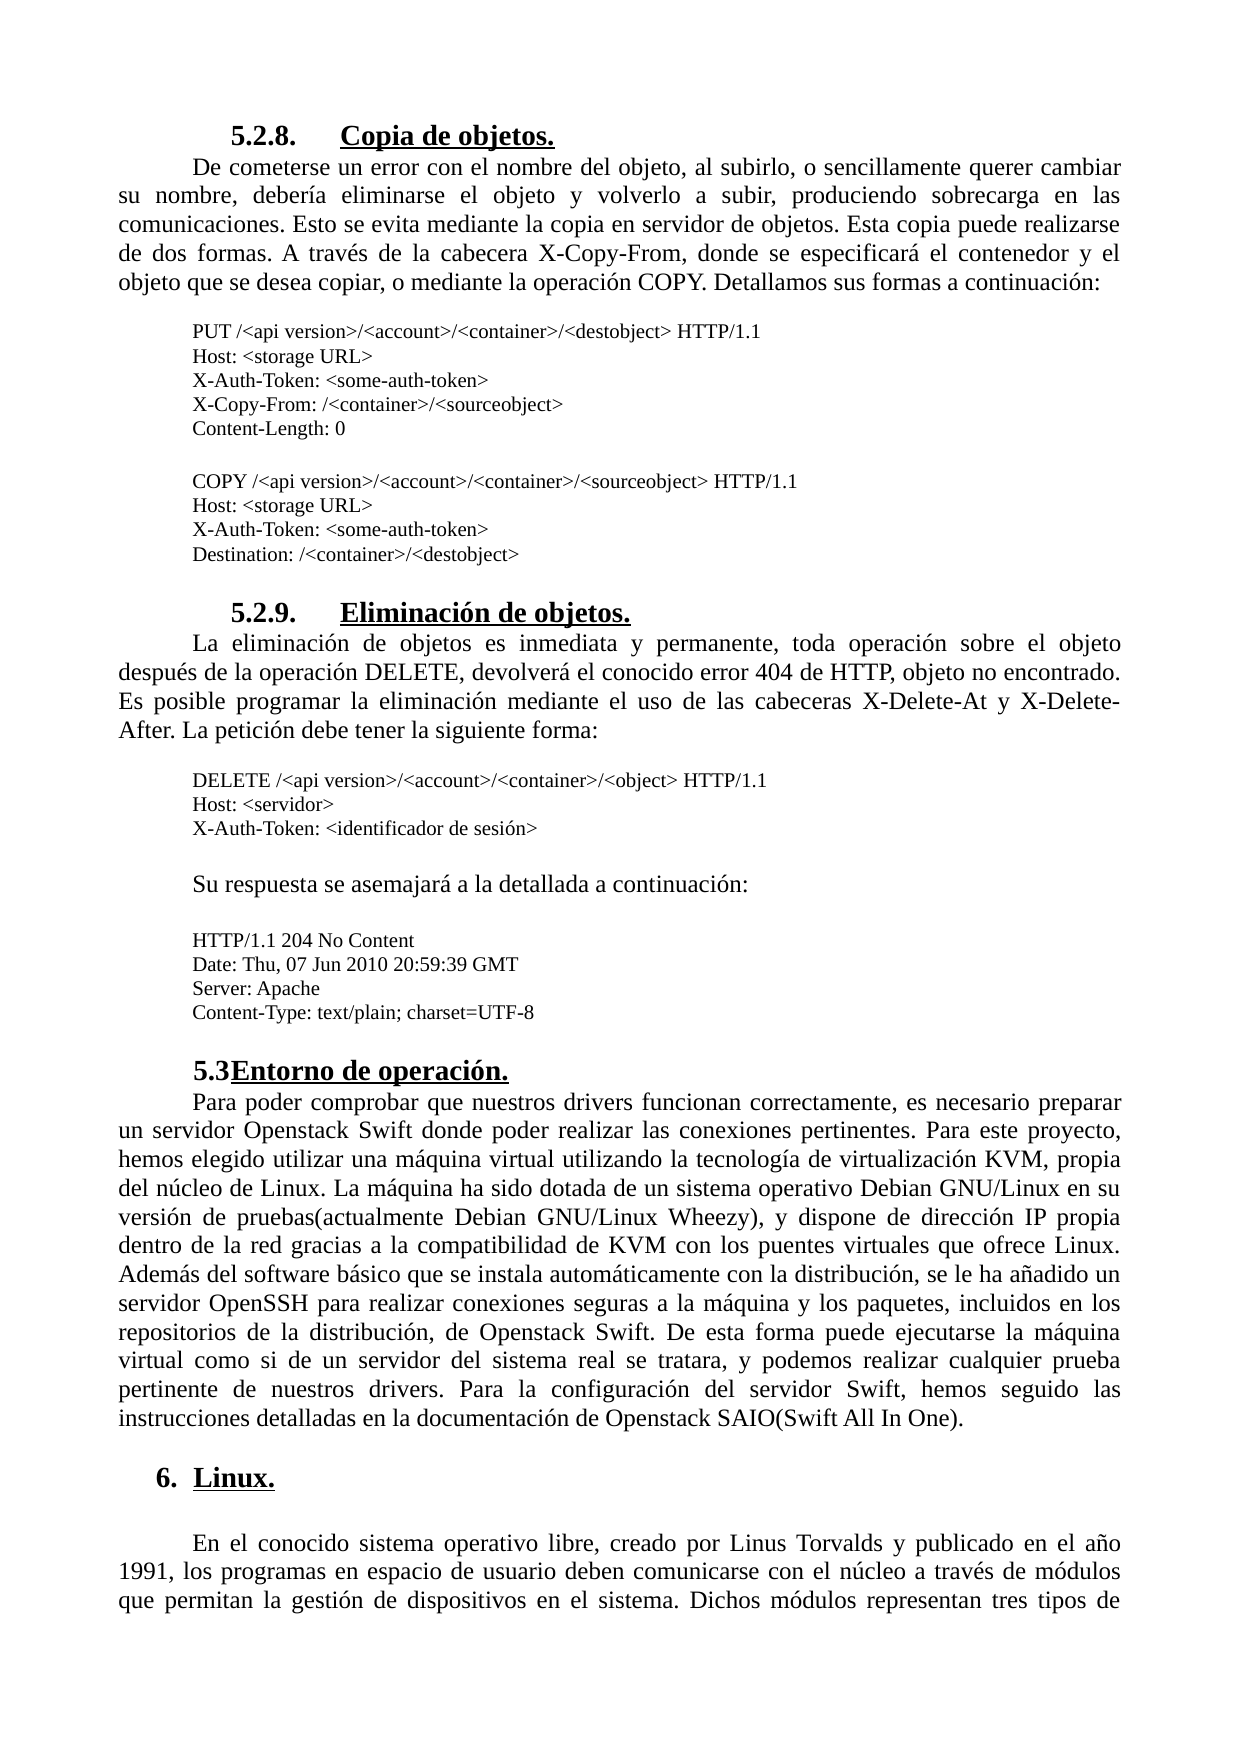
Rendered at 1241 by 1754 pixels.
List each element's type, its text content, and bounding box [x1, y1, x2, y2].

list Linux. [156, 1461, 1122, 1494]
text X-Copy-From: /<container>/<sourceobject> [118, 392, 1122, 416]
text Date: Thu, 07 Jun 2010 20:59:39 GMT [118, 952, 1122, 976]
text HTTP/1.1 204 No Content [118, 927, 1122, 952]
text En el conocido sistema operativo libre, creado por Linus Torvalds y publicado en el año 1991, los programas en espacio de usuario deben comunicarse con el núcleo a través de módulos que permitan la gestión de dispositivos en el sistema. Dichos módulos representan tres tipos de [118, 1528, 1122, 1614]
text Content-Type: text/plain; charset=UTF-8 [118, 1000, 1122, 1024]
text COPY /<api version>/<account>/<container>/<sourceobject> HTTP/1.1 Host: <storage URL> X-Auth-Token: <some-auth-token> Destination: /<container>/<destobject> [118, 469, 1122, 566]
text Server: Apache [118, 976, 1122, 1000]
text Su respuesta se asemajará a la detallada a continuación: [118, 869, 1122, 898]
text Para poder comprobar que nuestros drivers funcionan correctamente, es necesario preparar un servidor Openstack Swift donde poder realizar las conexiones pertinentes. Para este proyecto, hemos elegido utilizar una máquina virtual utilizando la tecnología de virtualización KVM, propia del núcleo de Linux. La máquina ha sido dotada de un sistema operativo Debian GNU/Linux en su versión de pruebas(actualmente Debian GNU/Linux Wheezy), y dispone de dirección IP propia dentro de la red gracias a la compatibilidad de KVM con los puentes virtuales que ofrece Linux. Además del software básico que se instala automáticamente con la distribución, se le ha añadido un servidor OpenSSH para realizar conexiones seguras a la máquina y los paquetes, incluidos en los repositorios de la distribución, de Openstack Swift. De esta forma puede ejecutarse la máquina virtual como si de un servidor del sistema real se tratara, y podemos realizar cualquier prueba pertinente de nuestros drivers. Para la configuración del servidor Swift, hemos seguido las instrucciones detalladas en la documentación de Openstack SAIO(Swift All In One). [118, 1087, 1122, 1432]
list Copia de objetos. [231, 118, 1122, 152]
list Eliminación de objetos. [231, 595, 1122, 628]
text X-Auth-Token: <identificador de sesión> [118, 816, 1122, 840]
text X-Auth-Token: <some-auth-token> [118, 368, 1122, 392]
text La eliminación de objetos es inmediata y permanente, toda operación sobre el objeto después de la operación DELETE, devolverá el conocido error 404 de HTTP, objeto no encontrado. Es posible programar la eliminación mediante el uso de las cabeceras X-Delete-At y X-Delete-After. La petición debe tener la siguiente forma: [118, 628, 1122, 743]
text Host: <servidor> [118, 792, 1122, 816]
text Content-Length: 0 [118, 416, 1122, 440]
text DELETE /<api version>/<account>/<container>/<object> HTTP/1.1 [118, 768, 1122, 792]
text PUT /<api version>/<account>/<container>/<destobject> HTTP/1.1 [118, 319, 1122, 343]
text De cometerse un error con el nombre del objeto, al subirlo, o sencillamente querer cambiar su nombre, debería eliminarse el objeto y volverlo a subir, produciendo sobrecarga en las comunicaciones. Esto se evita mediante la copia en servidor de objetos. Esta copia puede realizarse de dos formas. A través de la cabecera X-Copy-From, donde se especificará el contenedor y el objeto que se desea copiar, o mediante la operación COPY. Detallamos sus formas a continuación: [118, 152, 1122, 295]
text Host: <storage URL> [118, 343, 1122, 368]
list Entorno de operación. [193, 1053, 1122, 1087]
